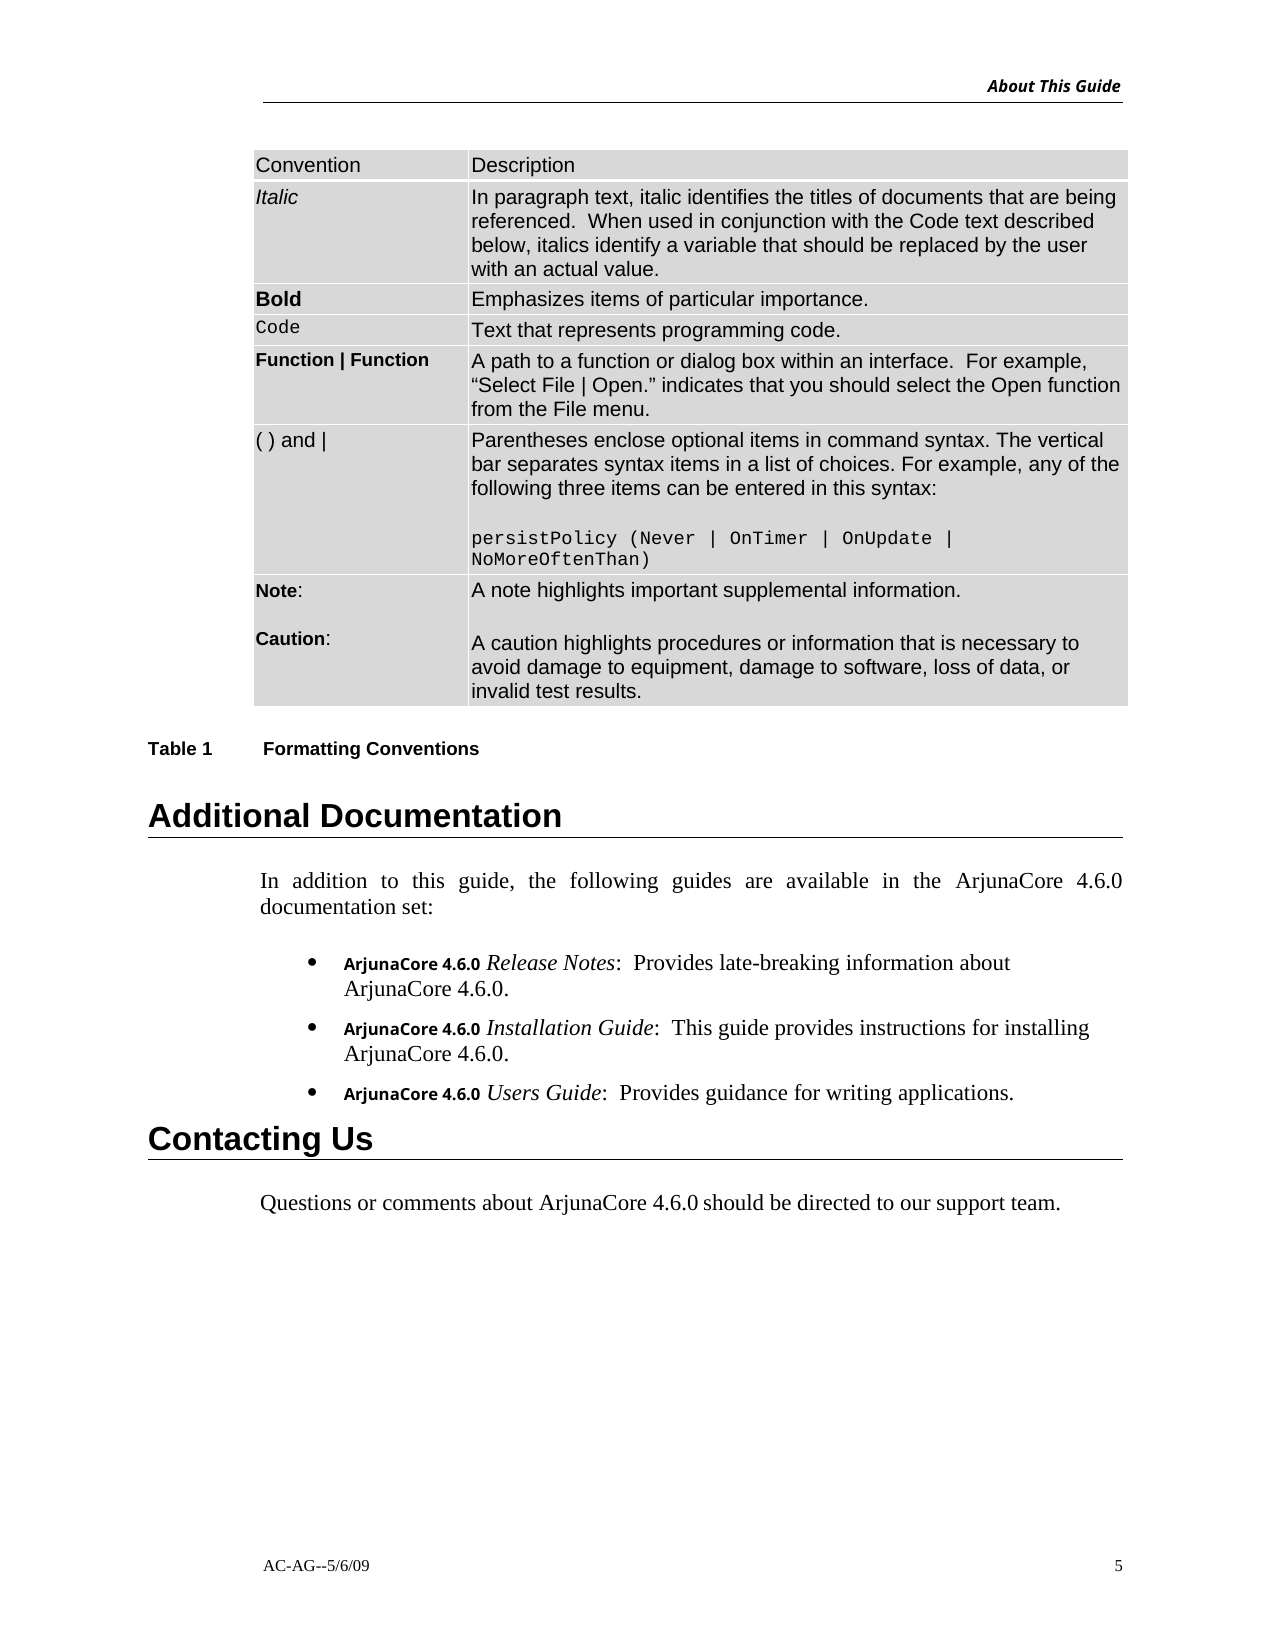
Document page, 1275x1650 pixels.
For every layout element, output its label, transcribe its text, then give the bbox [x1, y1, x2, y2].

table_cell ( ) and | [254, 425, 468, 574]
table_cell In paragraph text, italic identifies the titles of documents that are being referenced. When used in conjunction with the Code text described below, italics identify a variable that should be replaced by the user with an actual value. [469, 182, 1128, 283]
table_cell Emphasizes items of particular importance. [469, 284, 1128, 314]
list ArjunaCore 4.4.0 Release Notes: Provides late-breaking information about ArjunaCore 4.4.0. [308, 949, 1123, 1002]
text In addition to this guide, the following guides are available in the ArjunaCore 4.4.0 documentation set: [260, 867, 1123, 920]
table_cell Parentheses enclose optional items in command syntax. The vertical bar separates syntax items in a list of choices. For example, any of the following three items can be entered in this syntax: persistPolicy (Never | OnTimer | OnUpdate | NoMoreOftenThan) [469, 425, 1128, 574]
subtitle Additional Documentation [148, 796, 1123, 837]
table_cell A path to a function or dialog box within an interface. For example, “Select File | Open.” indicates that you should select the Open function from the File menu. [469, 346, 1128, 424]
text Table 1 Formatting Conventions [148, 737, 1123, 759]
table_header Convention [254, 150, 468, 179]
table_cell A note highlights important supplemental information. A caution highlights procedures or information that is necessary to avoid damage to equipment, damage to software, loss of data, or invalid test results. [469, 575, 1128, 706]
list ArjunaCore 4.4.0 Users Guide: Provides guidance for writing applications. [308, 1079, 1123, 1106]
table_cell Function | Function [254, 346, 468, 424]
table_cell Code [254, 315, 468, 345]
text Questions or comments about ArjunaCore 4.4.0 should be directed to our support team. [260, 1189, 1123, 1216]
table_cell Bold [254, 284, 468, 314]
table_header Description [469, 150, 1128, 179]
table_cell Text that represents programming code. [469, 315, 1128, 345]
table_cell Note: Caution: [254, 575, 468, 706]
subtitle Contacting Us [148, 1119, 1123, 1159]
list ArjunaCore 4.4.0 Installation Guide: This guide provides instructions for installing ArjunaCore 4.4.0. [308, 1014, 1123, 1067]
table_cell Italic [254, 182, 468, 283]
